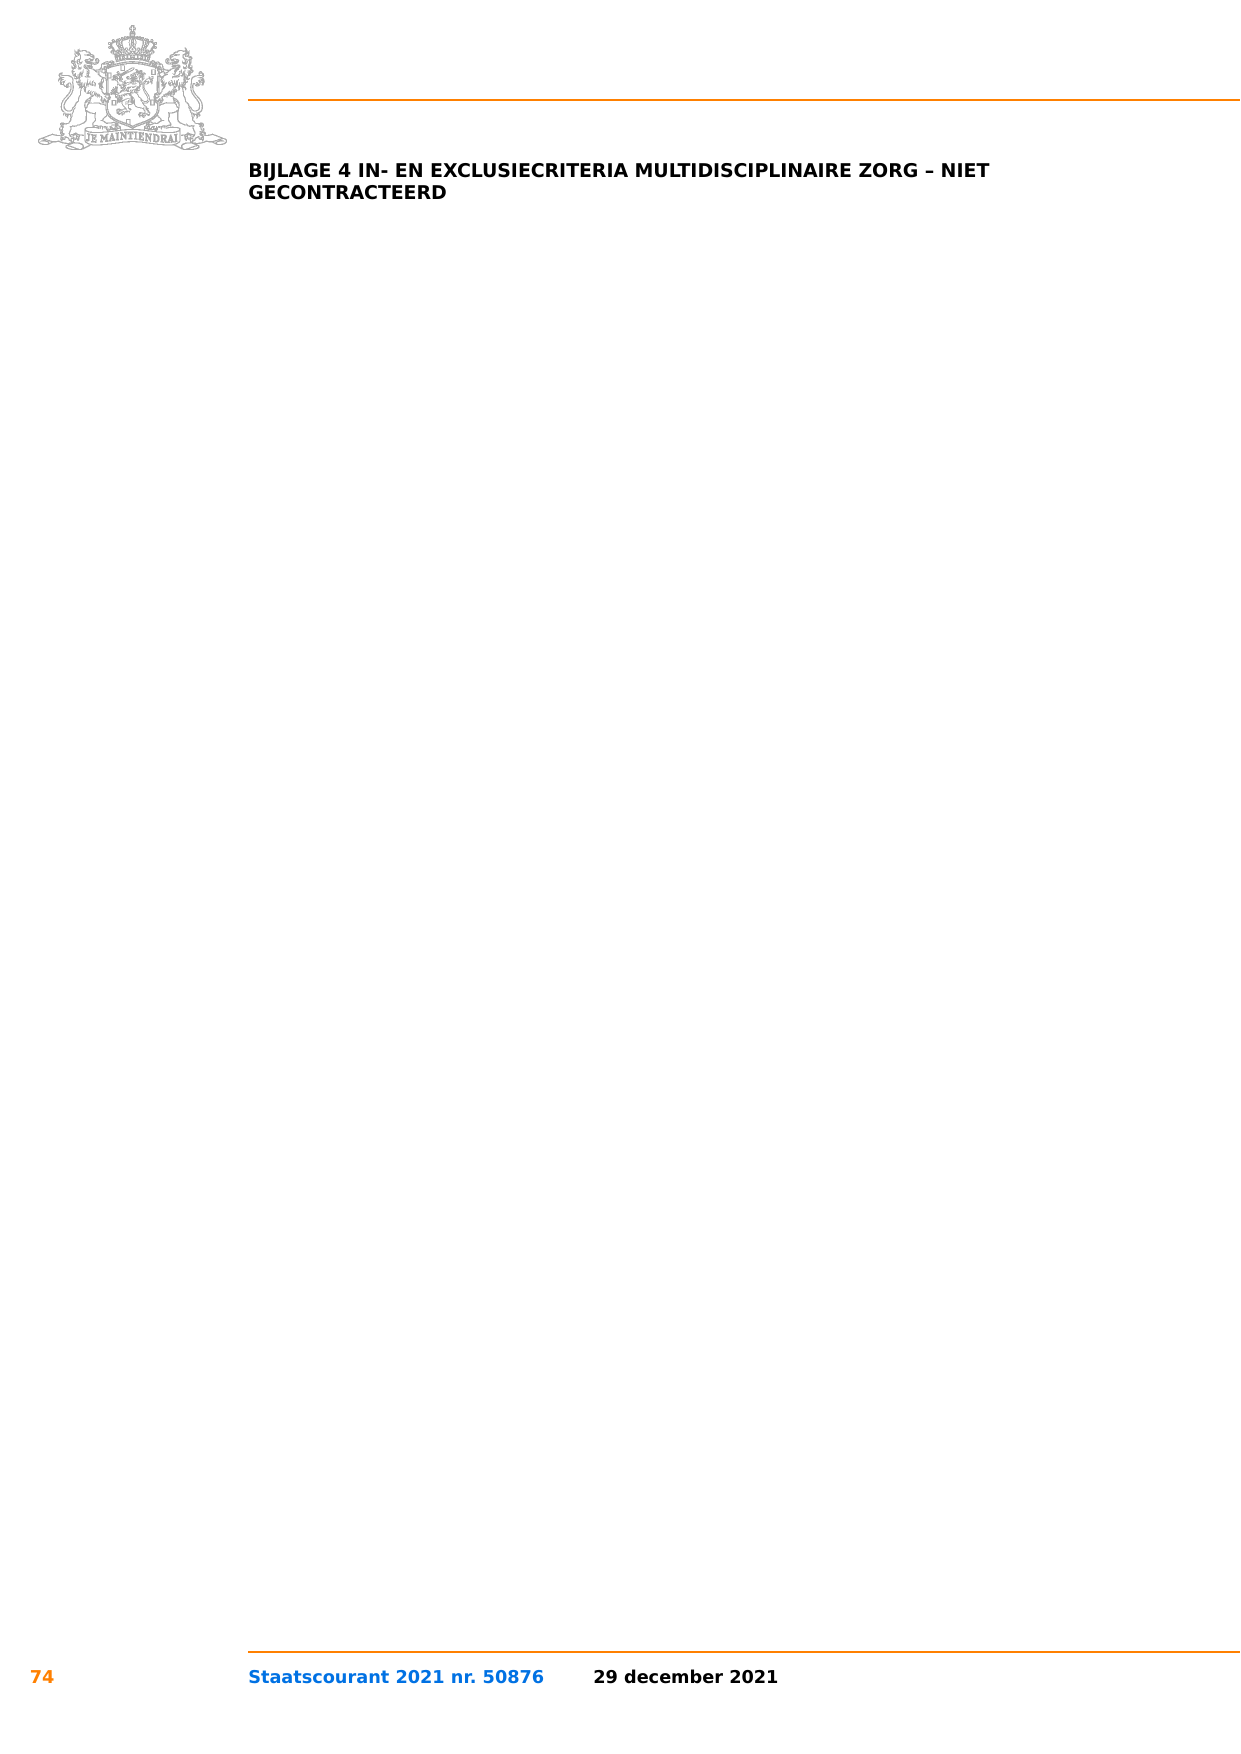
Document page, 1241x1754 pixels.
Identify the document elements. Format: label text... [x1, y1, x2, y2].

picture [38, 25, 227, 150]
subtitle BIJLAGE 4 IN- EN EXCLUSIECRITERIA MULTIDISCIPLINAIRE ZORG – NIET GECONTRACTEERD [248, 160, 1163, 204]
